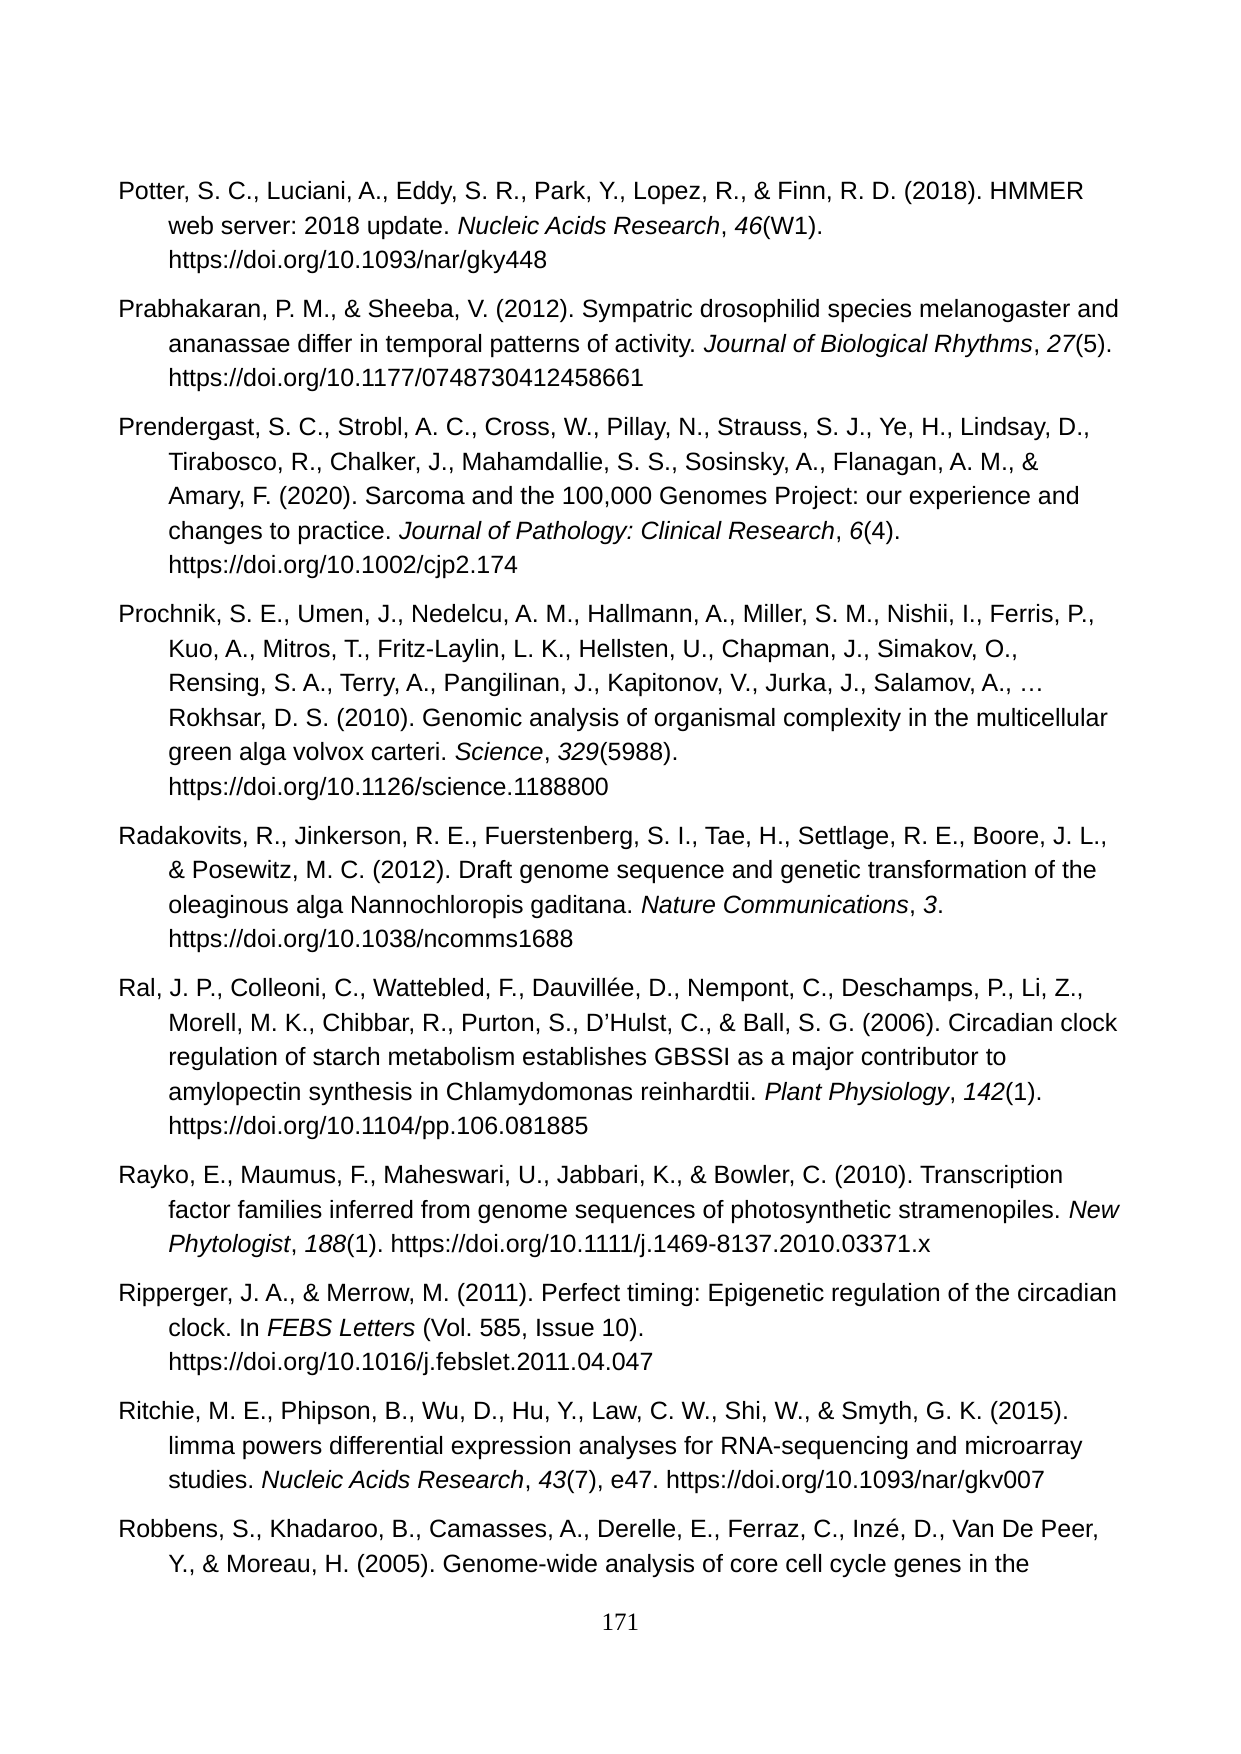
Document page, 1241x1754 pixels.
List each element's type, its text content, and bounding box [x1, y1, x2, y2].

text Robbens, S., Khadaroo, B., Camasses, A., Derelle, E., Ferraz, C., Inzé, D., Van De Peer, Y., & Moreau, H. (2005). Genome-wide analysis of core cell cycle genes in the [118, 1514, 1122, 1578]
text Radakovits, R., Jinkerson, R. E., Fuerstenberg, S. I., Tae, H., Settlage, R. E., Boore, J. L., & Posewitz, M. C. (2012). Draft genome sequence and genetic transformation of the oleaginous alga Nannochloropis gaditana. Nature Communications, 3. https://doi.org/10.1038/ncomms1688 [118, 821, 1122, 953]
text Prabhakaran, P. M., & Sheeba, V. (2012). Sympatric drosophilid species melanogaster and ananassae differ in temporal patterns of activity. Journal of Biological Rhythms, 27(5). https://doi.org/10.1177/0748730412458661 [118, 294, 1122, 392]
text Prochnik, S. E., Umen, J., Nedelcu, A. M., Hallmann, A., Miller, S. M., Nishii, I., Ferris, P., Kuo, A., Mitros, T., Fritz-Laylin, L. K., Hellsten, U., Chapman, J., Simakov, O., Rensing, S. A., Terry, A., Pangilinan, J., Kapitonov, V., Jurka, J., Salamov, A., … Rokhsar, D. S. (2010). Genomic analysis of organismal complexity in the multicellular green alga volvox carteri. Science, 329(5988). https://doi.org/10.1126/science.1188800 [118, 599, 1122, 801]
text Ripperger, J. A., & Merrow, M. (2011). Perfect timing: Epigenetic regulation of the circadian clock. In FEBS Letters (Vol. 585, Issue 10). https://doi.org/10.1016/j.febslet.2011.04.047 [118, 1278, 1122, 1376]
text Rayko, E., Maumus, F., Maheswari, U., Jabbari, K., & Bowler, C. (2010). Transcription factor families inferred from genome sequences of photosynthetic stramenopiles. New Phytologist, 188(1). https://doi.org/10.1111/j.1469-8137.2010.03371.x [118, 1160, 1122, 1258]
text Ral, J. P., Colleoni, C., Wattebled, F., Dauvillée, D., Nempont, C., Deschamps, P., Li, Z., Morell, M. K., Chibbar, R., Purton, S., D’Hulst, C., & Ball, S. G. (2006). Circadian clock regulation of starch metabolism establishes GBSSI as a major contributor to amylopectin synthesis in Chlamydomonas reinhardtii. Plant Physiology, 142(1). https://doi.org/10.1104/pp.106.081885 [118, 973, 1122, 1140]
text Ritchie, M. E., Phipson, B., Wu, D., Hu, Y., Law, C. W., Shi, W., & Smyth, G. K. (2015). limma powers differential expression analyses for RNA-sequencing and microarray studies. Nucleic Acids Research, 43(7), e47. https://doi.org/10.1093/nar/gkv007 [118, 1396, 1122, 1494]
text Prendergast, S. C., Strobl, A. C., Cross, W., Pillay, N., Strauss, S. J., Ye, H., Lindsay, D., Tirabosco, R., Chalker, J., Mahamdallie, S. S., Sosinsky, A., Flanagan, A. M., & Amary, F. (2020). Sarcoma and the 100,000 Genomes Project: our experience and changes to practice. Journal of Pathology: Clinical Research, 6(4). https://doi.org/10.1002/cjp2.174 [118, 412, 1122, 579]
text Potter, S. C., Luciani, A., Eddy, S. R., Park, Y., Lopez, R., & Finn, R. D. (2018). HMMER web server: 2018 update. Nucleic Acids Research, 46(W1). https://doi.org/10.1093/nar/gky448 [118, 176, 1122, 274]
